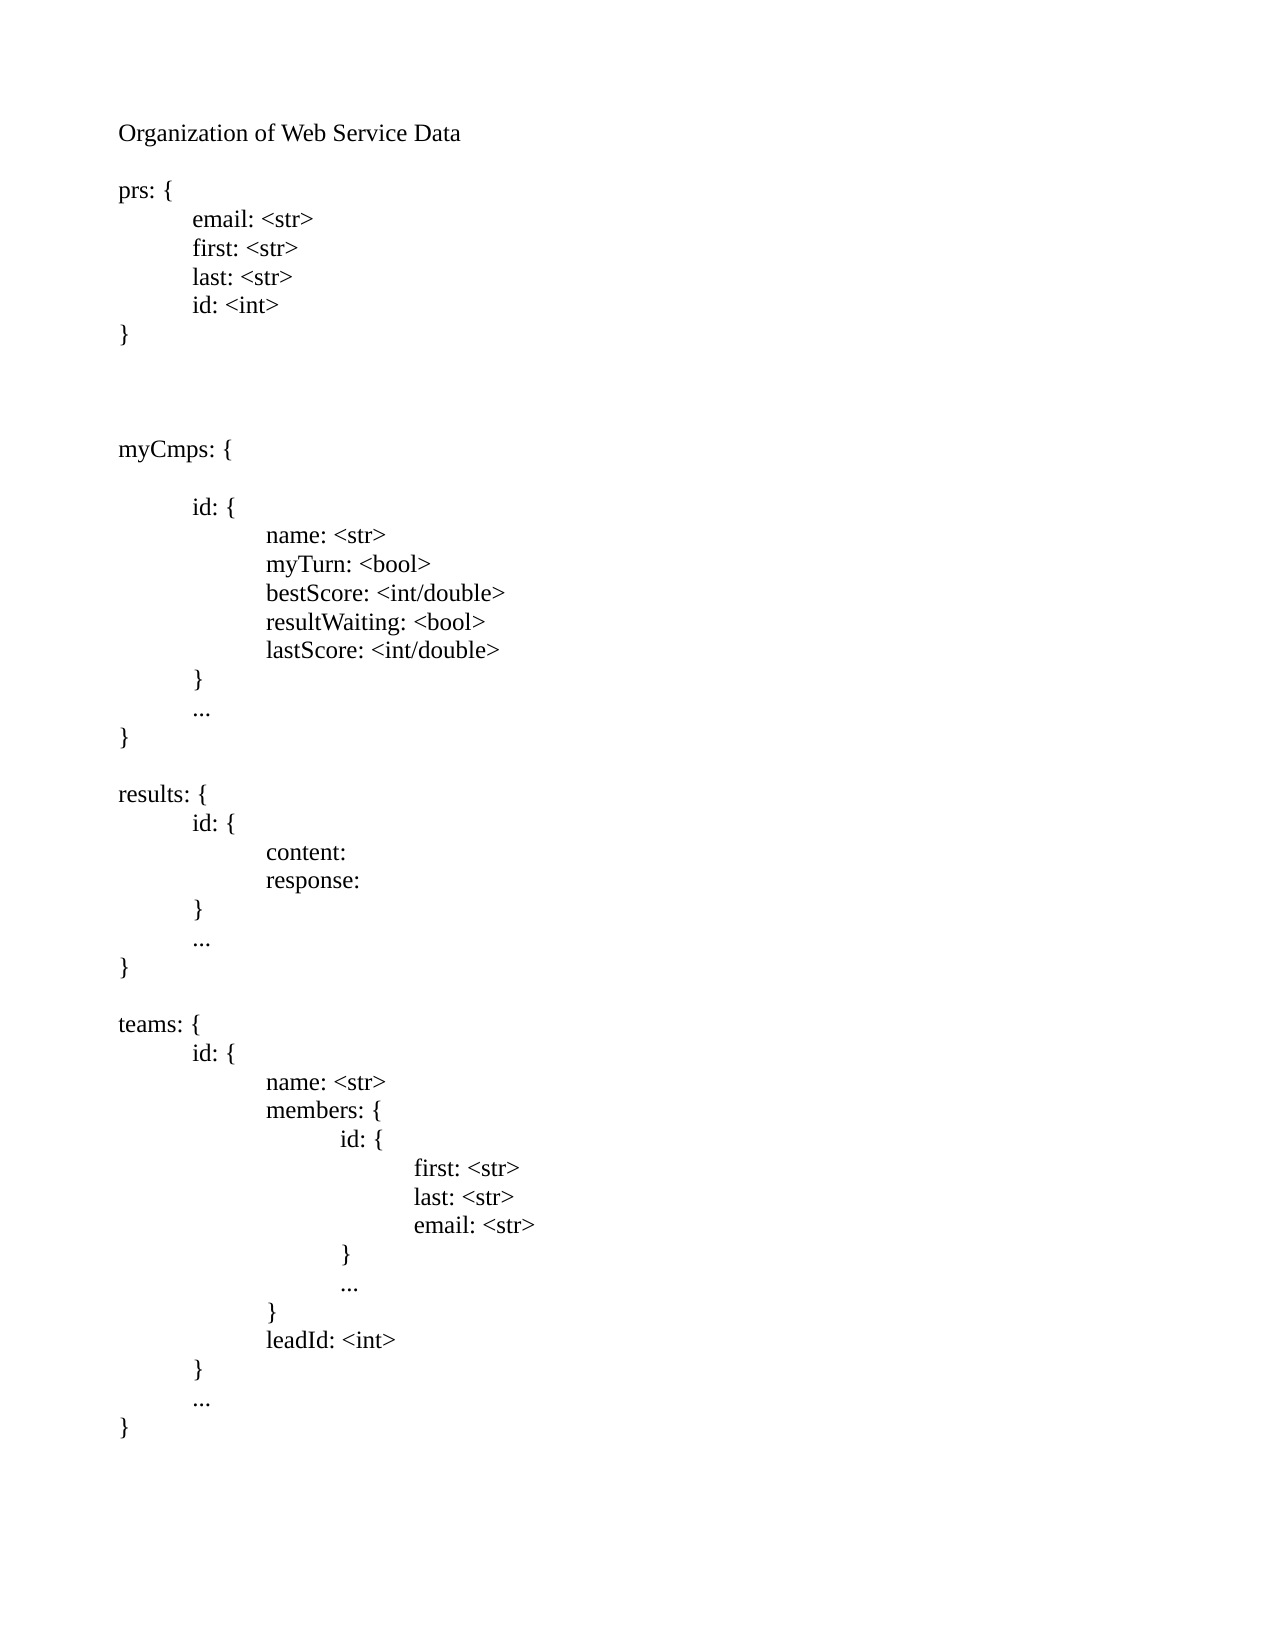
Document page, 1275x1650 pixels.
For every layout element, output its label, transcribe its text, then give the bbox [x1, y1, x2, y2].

text } [118, 1354, 1157, 1383]
text email: <str> [118, 1211, 1157, 1239]
text id: { [118, 808, 1157, 837]
text teams: { [118, 1009, 1157, 1038]
text name: <str> [118, 521, 1157, 549]
text results: { [118, 779, 1157, 808]
text bestScore: <int/double> [118, 578, 1157, 607]
text members: { [118, 1096, 1157, 1124]
text name: <str> [118, 1067, 1157, 1096]
text id: { [118, 1124, 1157, 1153]
text first: <str> [118, 233, 1157, 262]
text } [118, 319, 1157, 348]
text ... [118, 1383, 1157, 1412]
text lastScore: <int/double> [118, 636, 1157, 664]
text } [118, 952, 1157, 981]
text myCmps: { [118, 434, 1157, 463]
text } [118, 894, 1157, 923]
text leadId: <int> [118, 1326, 1157, 1354]
text email: <str> [118, 204, 1157, 233]
text } [118, 1412, 1157, 1441]
text prs: { [118, 176, 1157, 204]
text ... [118, 923, 1157, 952]
text } [118, 1239, 1157, 1268]
text id: { [118, 1038, 1157, 1067]
text id: <int> [118, 291, 1157, 319]
text } [118, 1297, 1157, 1326]
text content: [118, 837, 1157, 866]
text id: { [118, 492, 1157, 521]
text } [118, 664, 1157, 693]
text Organization of Web Service Data [118, 118, 1157, 147]
text ... [118, 693, 1157, 722]
text last: <str> [118, 262, 1157, 291]
text myTurn: <bool> [118, 549, 1157, 578]
text ... [118, 1268, 1157, 1297]
text last: <str> [118, 1182, 1157, 1211]
text } [118, 722, 1157, 751]
text resultWaiting: <bool> [118, 607, 1157, 636]
text first: <str> [118, 1153, 1157, 1182]
text response: [118, 866, 1157, 894]
